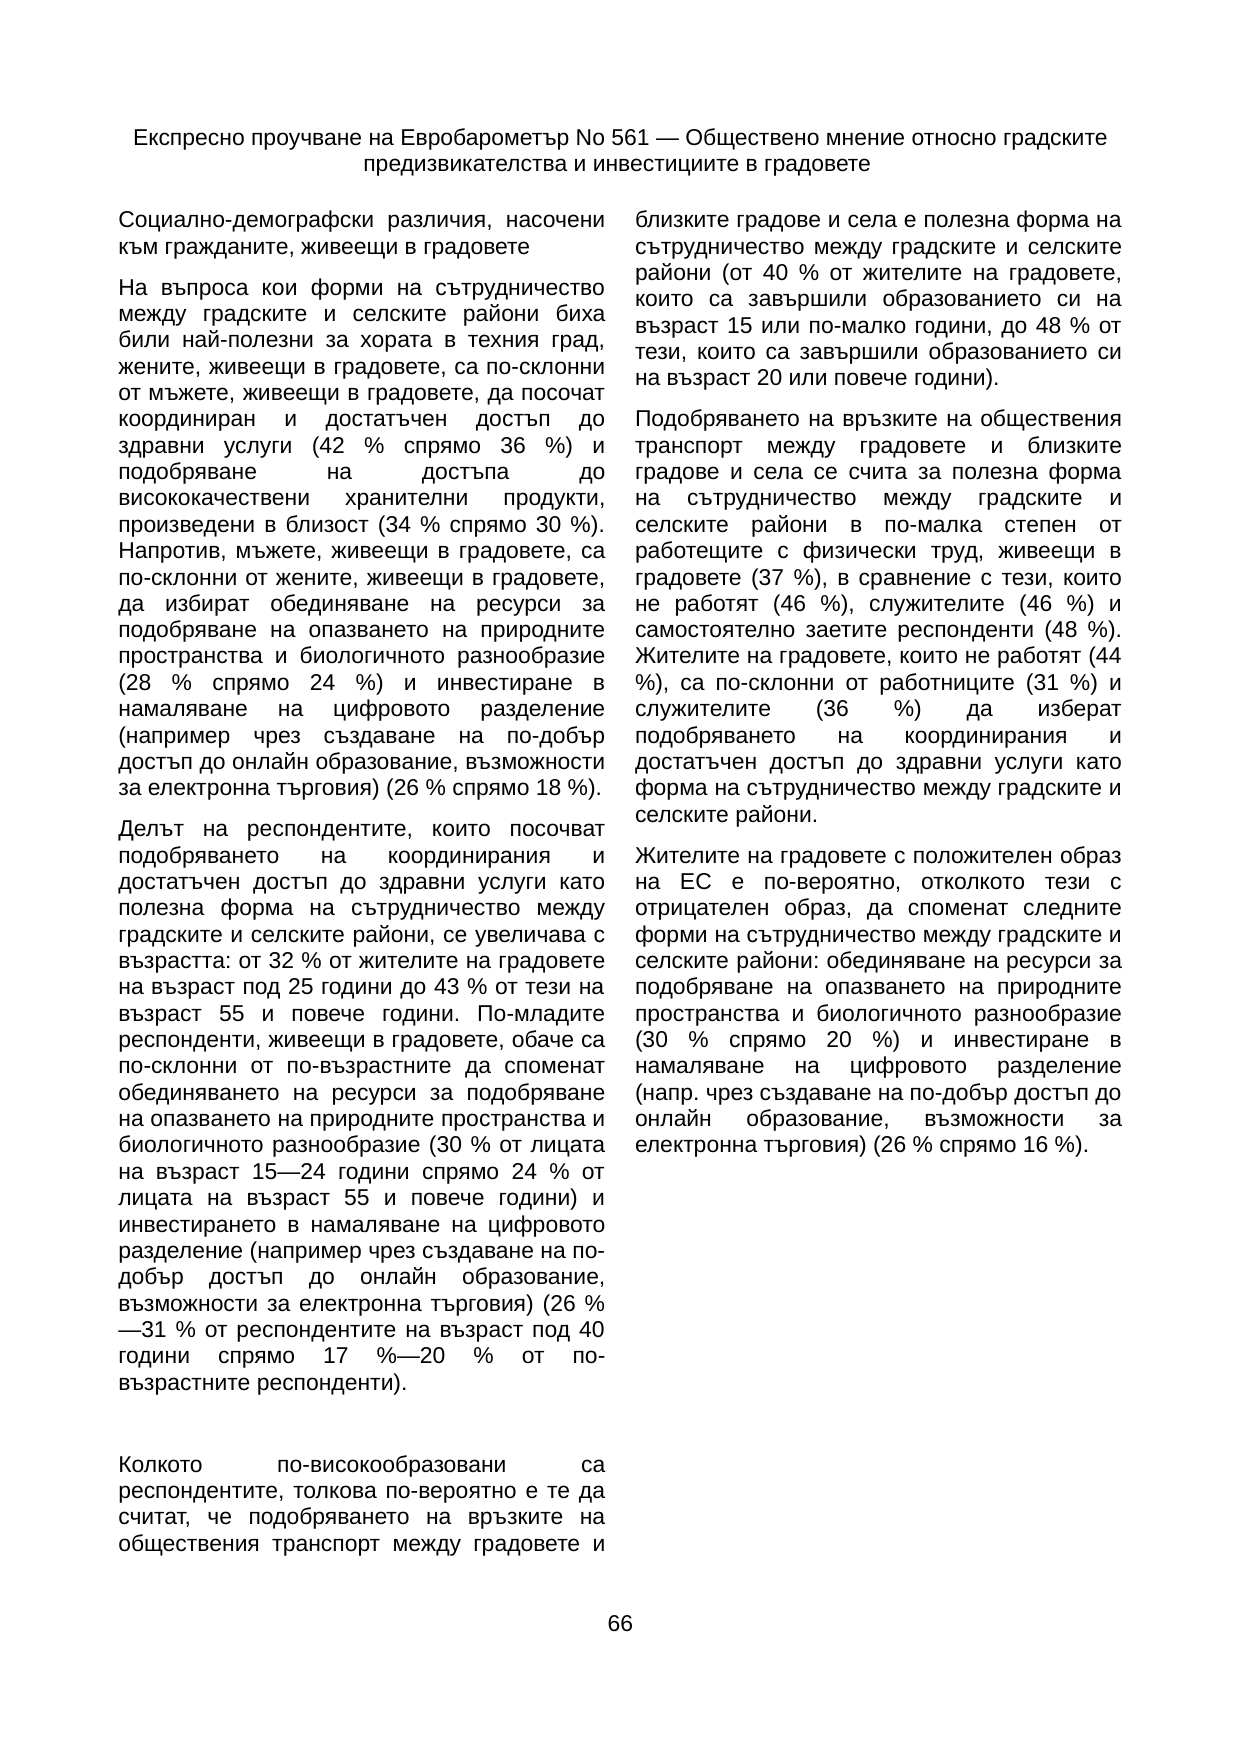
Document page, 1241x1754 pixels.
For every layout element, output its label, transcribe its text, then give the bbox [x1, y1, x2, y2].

text Делът на респондентите, които посочват подобряването на координирания и достатъчен достъп до здравни услуги като полезна форма на сътрудничество между градските и селските райони, се увеличава с възрастта: от 32 % от жителите на градовете на възраст под 25 години до 43 % от тези на възраст 55 и повече години. По-младите респонденти, живеещи в градовете, обаче са по-склонни от по-възрастните да споменат обединяването на ресурси за подобряване на опазването на природните пространства и биологичното разнообразие (30 % от лицата на възраст 15—24 години спрямо 24 % от лицата на възраст 55 и повече години) и инвестирането в намаляване на цифровото разделение (например чрез създаване на по-добър достъп до онлайн образование, възможности за електронна търговия) (26 %—31 % от респондентите на възраст под 40 години спрямо 17 %—20 % от по-възрастните респонденти). [118, 815, 605, 1395]
text На въпроса кои форми на сътрудничество между градските и селските райони биха били най-полезни за хората в техния град, жените, живеещи в градовете, са по-склонни от мъжете, живеещи в градовете, да посочат координиран и достатъчен достъп до здравни услуги (42 % спрямо 36 %) и подобряване на достъпа до висококачествени хранителни продукти, произведени в близост (34 % спрямо 30 %). Напротив, мъжете, живеещи в градовете, са по-склонни от жените, живеещи в градовете, да избират обединяване на ресурси за подобряване на опазването на природните пространства и биологичното разнообразие (28 % спрямо 24 %) и инвестиране в намаляване на цифровото разделение (например чрез създаване на по-добър достъп до онлайн образование, възможности за електронна търговия) (26 % спрямо 18 %). [118, 273, 605, 801]
text Жителите на градовете с положителен образ на ЕС е по-вероятно, отколкото тези с отрицателен образ, да споменат следните форми на сътрудничество между градските и селските райони: обединяване на ресурси за подобряване на опазването на природните пространства и биологичното разнообразие (30 % спрямо 20 %) и инвестиране в намаляване на цифровото разделение (напр. чрез създаване на по-добър достъп до онлайн образование, възможности за електронна търговия) (26 % спрямо 16 %). [635, 842, 1122, 1158]
text Колкото по-високообразовани са респондентите, толкова по-вероятно е те да считат, че подобряването на връзките на обществения транспорт между градовете и [118, 1451, 605, 1556]
text Социално-демографски различия, насочени към гражданите, живеещи в градовете [118, 206, 605, 259]
text близките градове и села е полезна форма на сътрудничество между градските и селските райони (от 40 % от жителите на градовете, които са завършили образованието си на възраст 15 или по-малко години, до 48 % от тези, които са завършили образованието си на възраст 20 или повече години). [635, 206, 1122, 391]
text Подобряването на връзките на обществения транспорт между градовете и близките градове и села се счита за полезна форма на сътрудничество между градските и селските райони в по-малка степен от работещите с физически труд, живеещи в градовете (37 %), в сравнение с тези, които не работят (46 %), служителите (46 %) и самостоятелно заетите респонденти (48 %). Жителите на градовете, които не работят (44 %), са по-склонни от работниците (31 %) и служителите (36 %) да изберат подобряването на координирания и достатъчен достъп до здравни услуги като форма на сътрудничество между градските и селските райони. [635, 405, 1122, 827]
